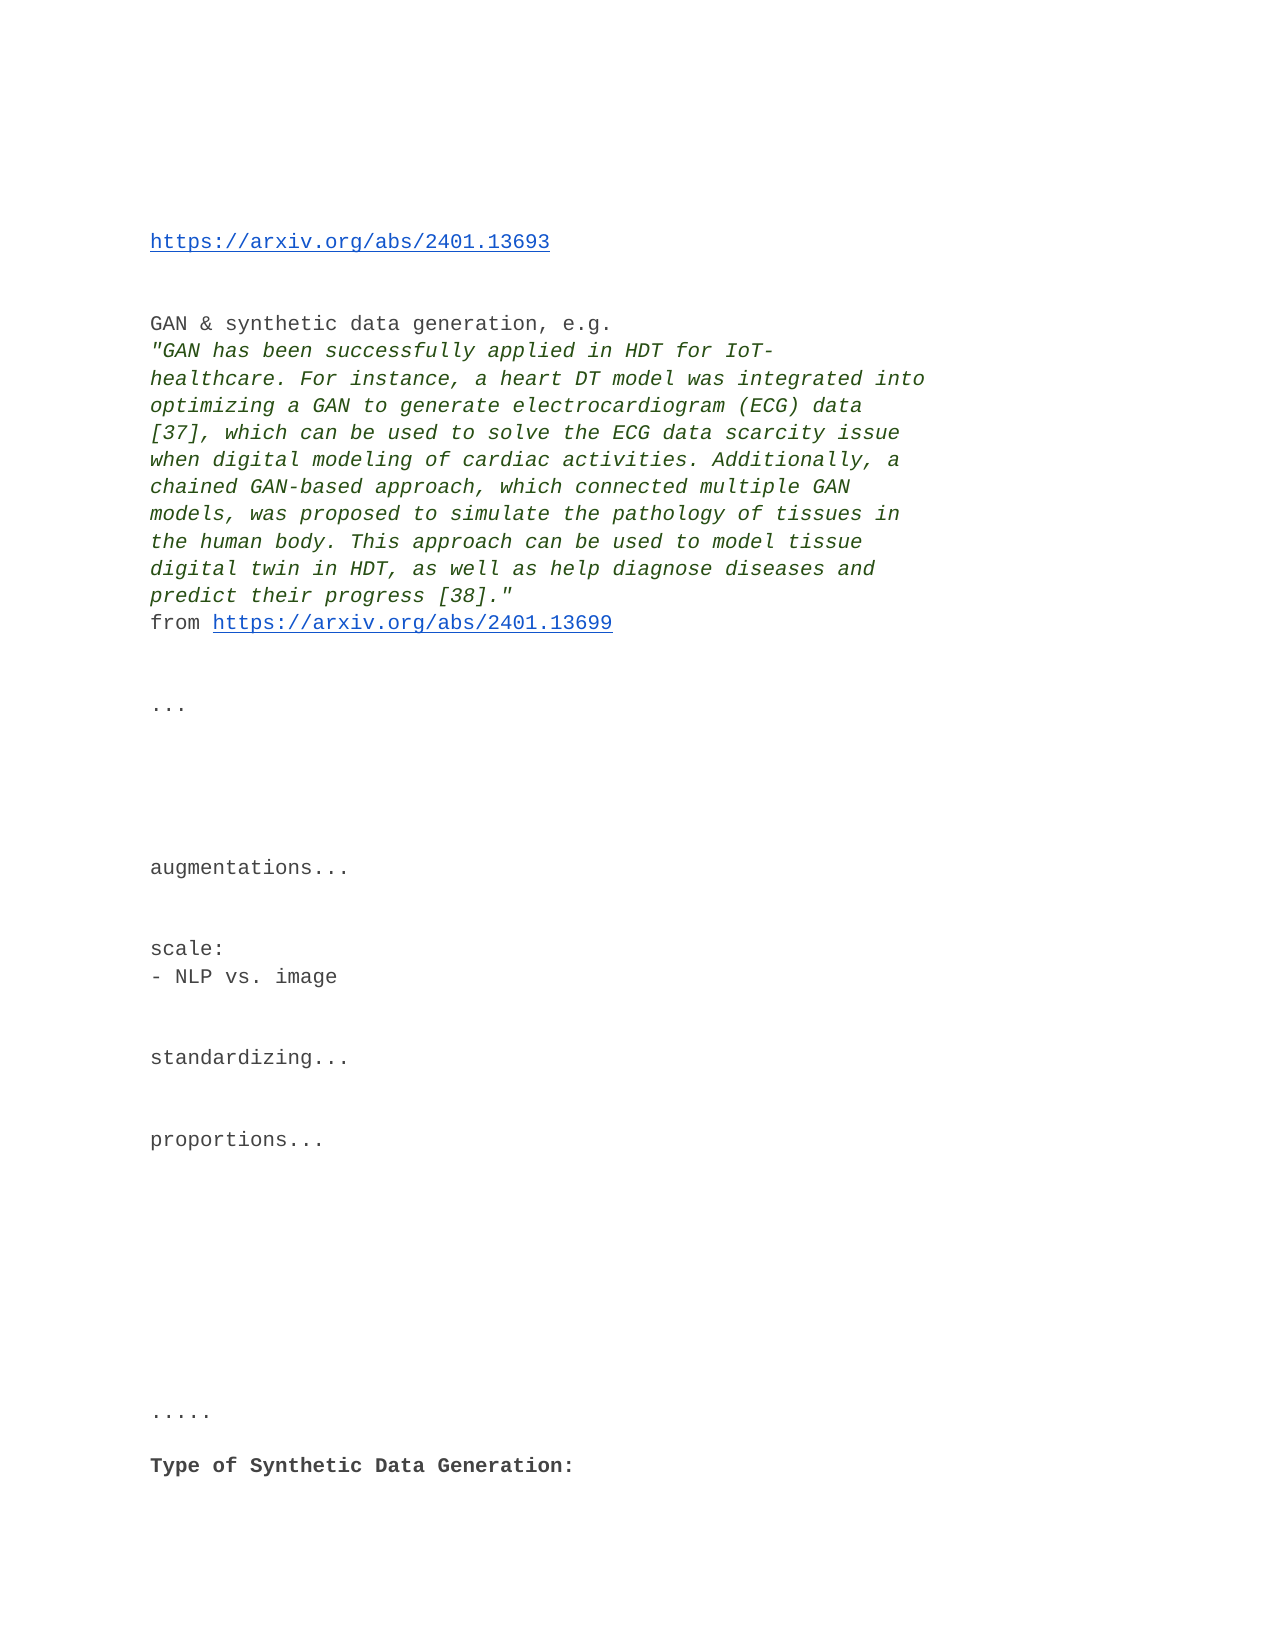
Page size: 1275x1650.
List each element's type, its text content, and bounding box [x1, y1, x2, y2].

text [37], which can be used to solve the ECG data scarcity issue [150, 422, 1125, 446]
text - NLP vs. image [150, 966, 1125, 989]
text GAN & synthetic data generation, e.g. [150, 313, 1125, 337]
text "GAN has been successfully applied in HDT for IoT- [150, 340, 1125, 364]
text from https://arxiv.org/abs/2401.13699 [150, 612, 1125, 636]
text augmentations... [150, 857, 1125, 881]
text healthcare. For instance, a heart DT model was integrated into [150, 367, 1125, 391]
text https://arxiv.org/abs/2401.13693 [150, 232, 1125, 255]
text chained GAN-based approach, which connected multiple GAN [150, 476, 1125, 500]
text standardizing... [150, 1047, 1125, 1071]
text proportions... [150, 1129, 1125, 1152]
text optimizing a GAN to generate electrocardiogram (ECG) data [150, 395, 1125, 418]
text the human body. This approach can be used to model tissue [150, 531, 1125, 554]
text scale: [150, 938, 1125, 962]
text models, was proposed to simulate the pathology of tissues in [150, 503, 1125, 527]
text ..... [150, 1401, 1125, 1424]
text ... [150, 694, 1125, 717]
text predict their progress [38]." [150, 585, 1125, 609]
text Type of Synthetic Data Generation: [150, 1455, 1125, 1479]
text when digital modeling of cardiac activities. Additionally, a [150, 449, 1125, 473]
text digital twin in HDT, as well as help diagnose diseases and [150, 558, 1125, 581]
